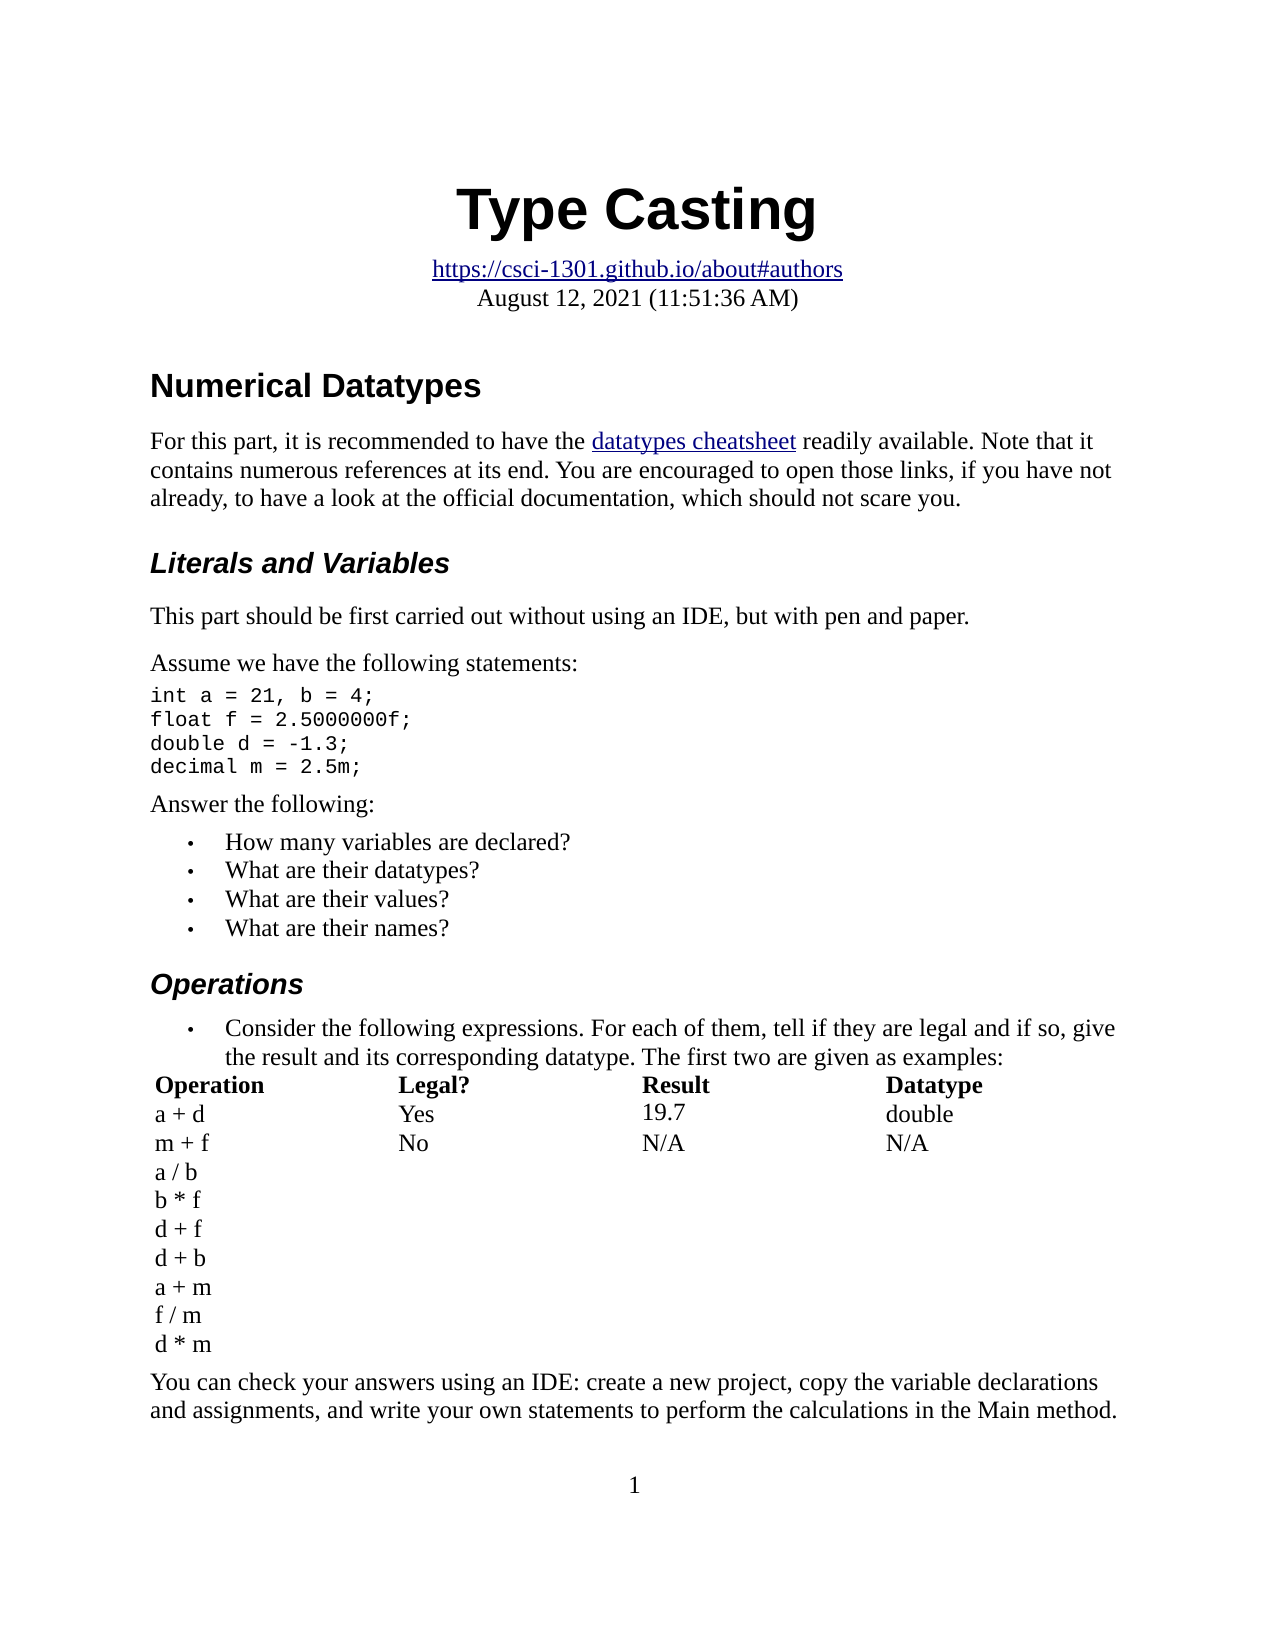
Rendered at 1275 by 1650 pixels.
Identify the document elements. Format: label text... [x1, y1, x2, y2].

table_cell [881, 1157, 1125, 1185]
text Assume we have the following statements: [150, 648, 1125, 677]
text float f = 2.5000000f; [150, 709, 1125, 733]
table_cell m + f [150, 1128, 394, 1157]
table_cell d + f [150, 1214, 394, 1243]
table_cell N/A [638, 1128, 881, 1157]
table_cell a / b [150, 1157, 394, 1185]
text You can check your answers using an IDE: create a new project, copy the variable declarations and assignments, and write your own statements to perform the calculations in the Main method. [150, 1367, 1125, 1424]
table_header Result [638, 1070, 881, 1099]
list What are their datatypes? [187, 856, 1125, 884]
table_cell [881, 1300, 1125, 1329]
table_header Legal? [394, 1070, 637, 1099]
table_cell [394, 1157, 637, 1185]
text For this part, it is recommended to have the datatypes cheatsheet readily available. Note that it contains numerous references at its end. You are encouraged to open those links, if you have not already, to have a look at the official documentation, which should not scare you. [150, 426, 1125, 512]
subtitle Operations [150, 967, 1125, 1000]
table_cell [638, 1272, 881, 1300]
list How many variables are declared? [187, 827, 1125, 856]
table_header Datatype [881, 1070, 1125, 1099]
table_cell f / m [150, 1300, 394, 1329]
subtitle Numerical Datatypes [150, 366, 1125, 404]
text int a = 21, b = 4; [150, 686, 1125, 709]
table_header Operation [150, 1070, 394, 1099]
table_cell [638, 1329, 881, 1358]
table_cell [881, 1243, 1125, 1272]
table_cell d + b [150, 1243, 394, 1272]
table_cell [394, 1243, 637, 1272]
table_cell double [881, 1099, 1125, 1128]
table_cell [881, 1272, 1125, 1300]
table_cell N/A [881, 1128, 1125, 1157]
table_cell [638, 1300, 881, 1329]
list Consider the following expressions. For each of them, tell if they are legal and if so, give the result and its corresponding datatype. The first two are given as examples: [187, 1013, 1125, 1070]
text https://csci-1301.github.io/about#authors [150, 254, 1125, 283]
text Answer the following: [150, 789, 1125, 818]
table_cell [638, 1214, 881, 1243]
table_cell [394, 1329, 637, 1358]
table_cell Yes [394, 1099, 637, 1128]
title Type Casting [150, 175, 1125, 242]
list What are their values? [187, 884, 1125, 913]
table_cell [881, 1329, 1125, 1358]
table_cell [881, 1185, 1125, 1214]
text This part should be first carried out without using an IDE, but with pen and paper. [150, 601, 1125, 630]
table_cell [638, 1243, 881, 1272]
table_cell No [394, 1128, 637, 1157]
table_cell [394, 1272, 637, 1300]
table_cell a + d [150, 1099, 394, 1128]
list What are their names? [187, 913, 1125, 942]
table_cell a + m [150, 1272, 394, 1300]
table_cell d * m [150, 1329, 394, 1358]
table_cell [638, 1185, 881, 1214]
text August 12, 2021 (11:51:36 AM) [150, 283, 1125, 312]
table_cell [638, 1157, 881, 1185]
text decimal m = 2.5m; [150, 756, 1125, 780]
table_cell b * f [150, 1185, 394, 1214]
table_cell [394, 1185, 637, 1214]
table_cell [394, 1214, 637, 1243]
text double d = -1.3; [150, 733, 1125, 756]
table_cell [881, 1214, 1125, 1243]
table_cell [394, 1300, 637, 1329]
table_cell [638, 1099, 881, 1128]
subtitle Literals and Variables [150, 546, 1125, 580]
